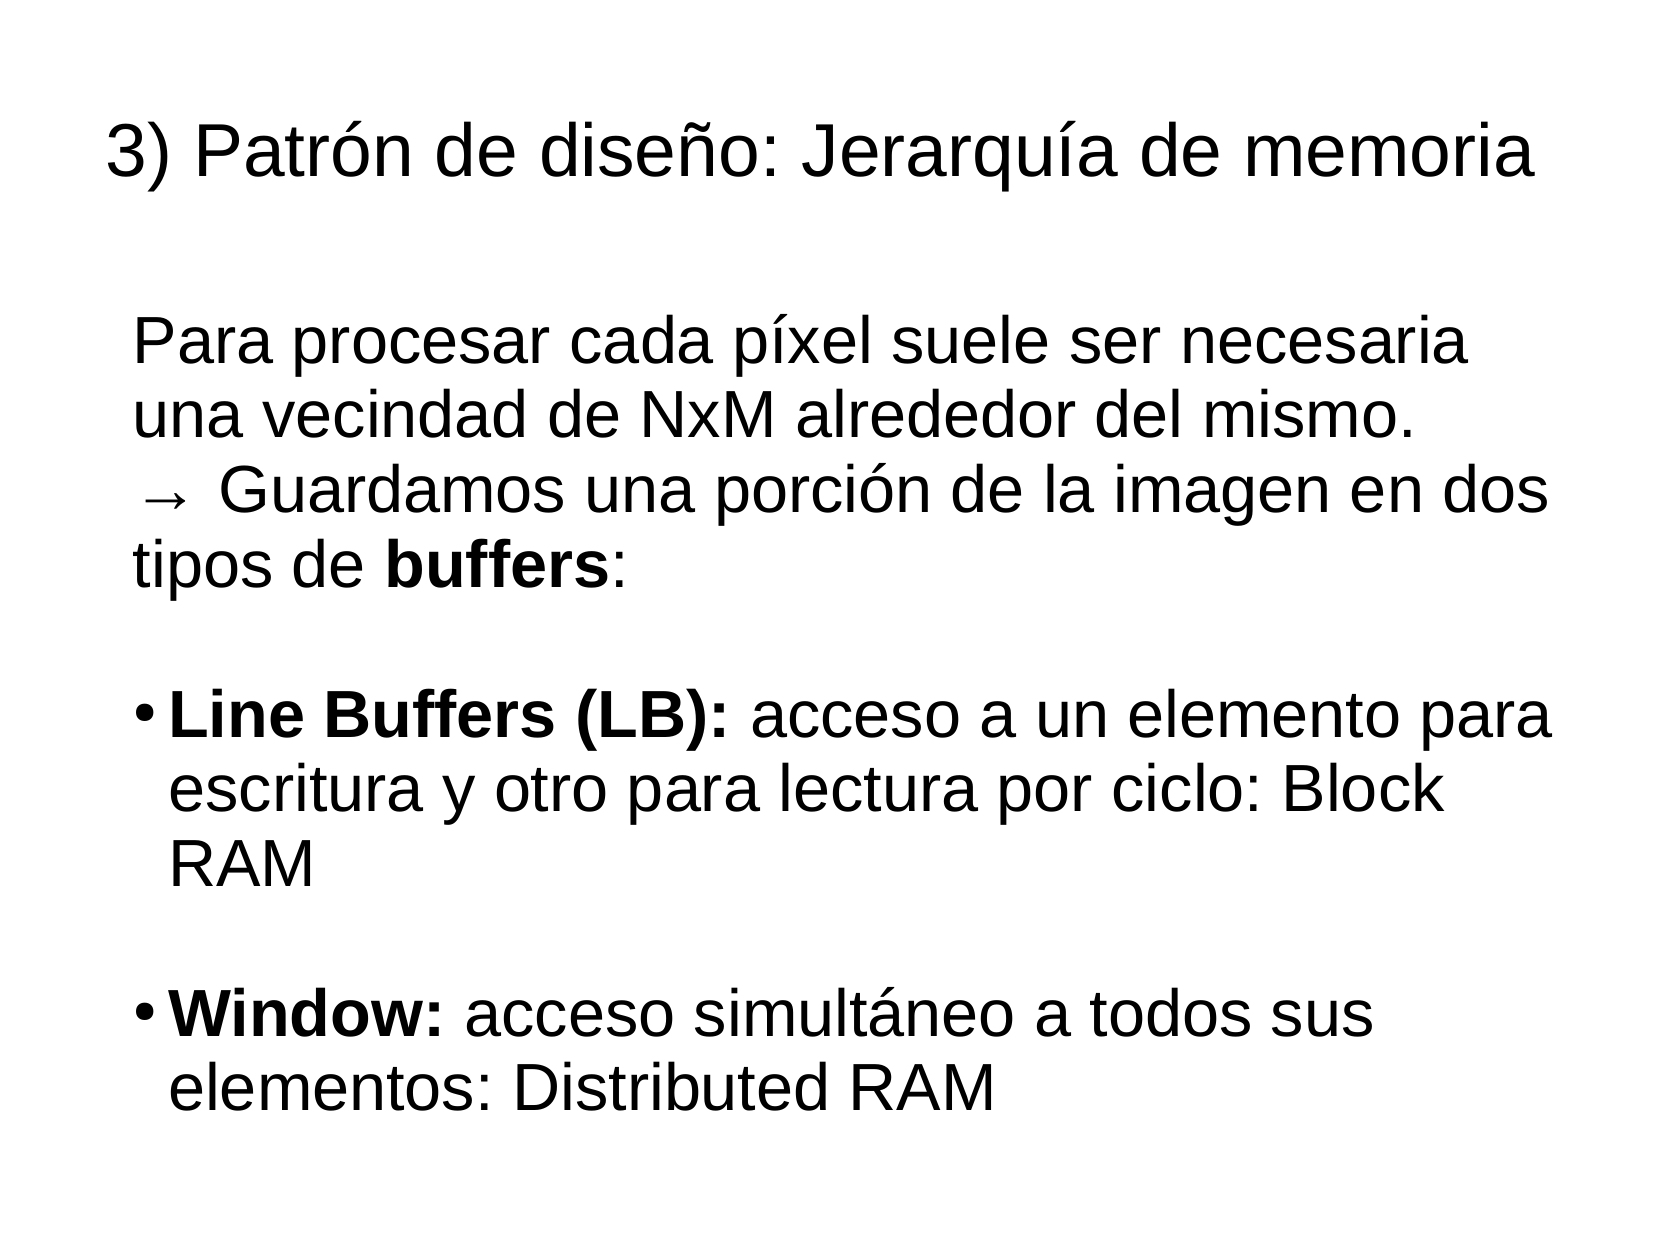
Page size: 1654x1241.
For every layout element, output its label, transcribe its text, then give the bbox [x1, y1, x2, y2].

title 3) Patrón de diseño: Jerarquía de memoria [9, 49, 1633, 252]
text_box Para procesar cada píxel suele ser necesaria una vecindad de NxM alrededor del mismo. → Guardamos una porción de la imagen en dos tipos de buffers: Line Buffers (LB): acceso a un elemento para escritura y otro para lectura por ciclo: Block RAM Window: acceso simultáneo a todos sus elementos: Distributed RAM [82, 295, 1571, 1133]
